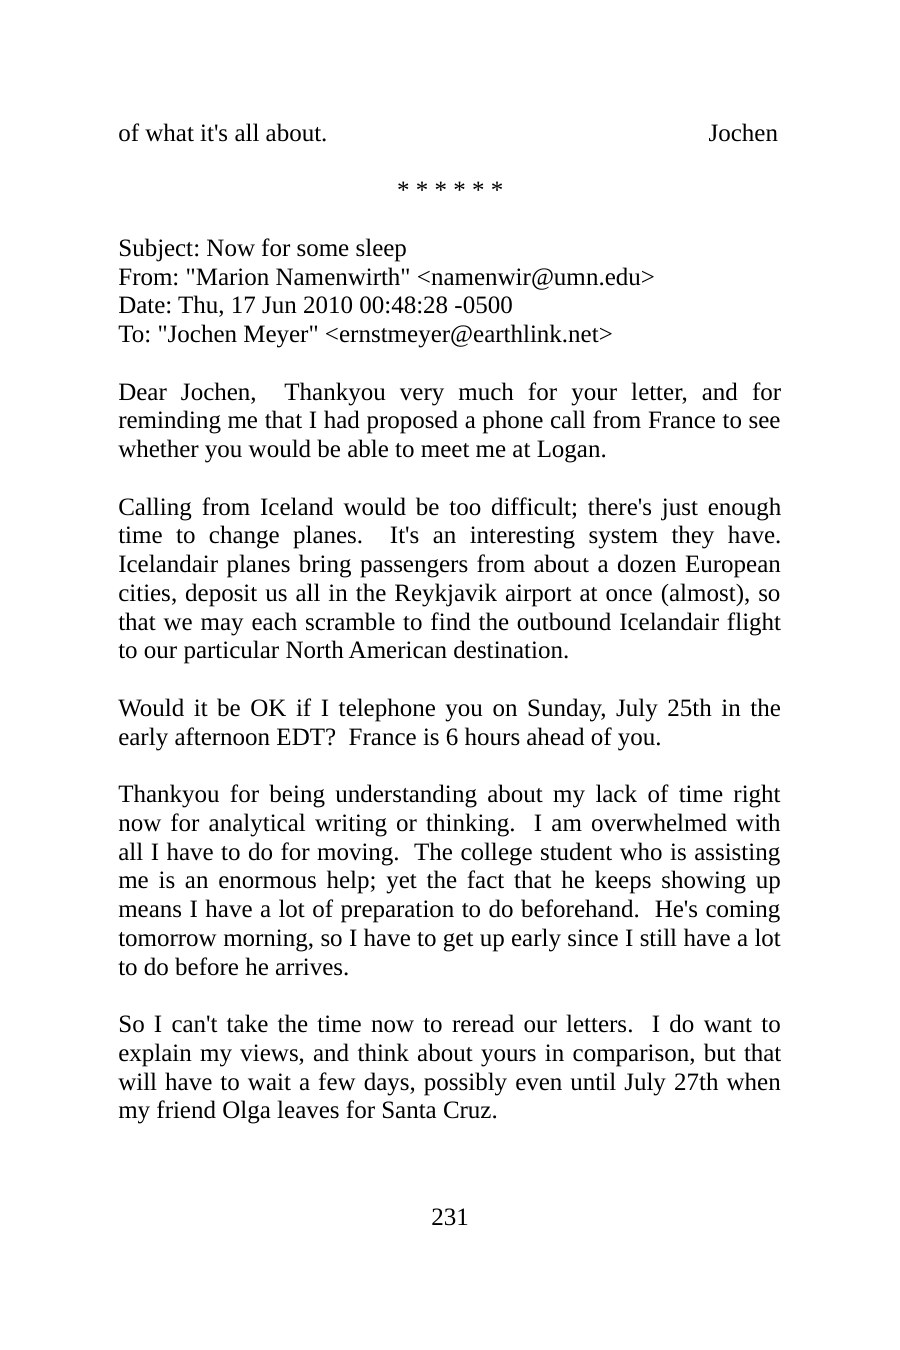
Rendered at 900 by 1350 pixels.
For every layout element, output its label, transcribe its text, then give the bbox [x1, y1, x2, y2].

text * * * * * * [118, 176, 782, 204]
text of what it's all about. Jochen [118, 118, 782, 147]
text So I can't take the time now to reread our letters. I do want to explain my views, and think about yours in comparison, but that will have to wait a few days, possibly even until July 27th when my friend Olga leaves for Santa Cruz. [118, 1009, 782, 1124]
text From: "Marion Namenwirth" <namenwir@umn.edu> [118, 262, 782, 291]
text Would it be OK if I telephone you on Sunday, July 25th in the early afternoon EDT? France is 6 hours ahead of you. [118, 693, 782, 751]
text Date: Thu, 17 Jun 2010 00:48:28 -0500 [118, 291, 782, 319]
text To: "Jochen Meyer" <ernstmeyer@earthlink.net> [118, 319, 782, 348]
text Calling from Iceland would be too difficult; there's just enough time to change planes. It's an interesting system they have. Icelandair planes bring passengers from about a dozen European cities, deposit us all in the Reykjavik airport at once (almost), so that we may each scramble to find the outbound Icelandair flight to our particular North American destination. [118, 492, 782, 664]
text Subject: Now for some sleep [118, 233, 782, 262]
text Thankyou for being understanding about my lack of time right now for analytical writing or thinking. I am overwhelmed with all I have to do for moving. The college student who is assisting me is an enormous help; yet the fact that he keeps showing up means I have a lot of preparation to do beforehand. He's coming tomorrow morning, so I have to get up early since I still have a lot to do before he arrives. [118, 779, 782, 981]
text Dear Jochen, Thankyou very much for your letter, and for reminding me that I had proposed a phone call from France to see whether you would be able to meet me at Logan. [118, 377, 782, 463]
